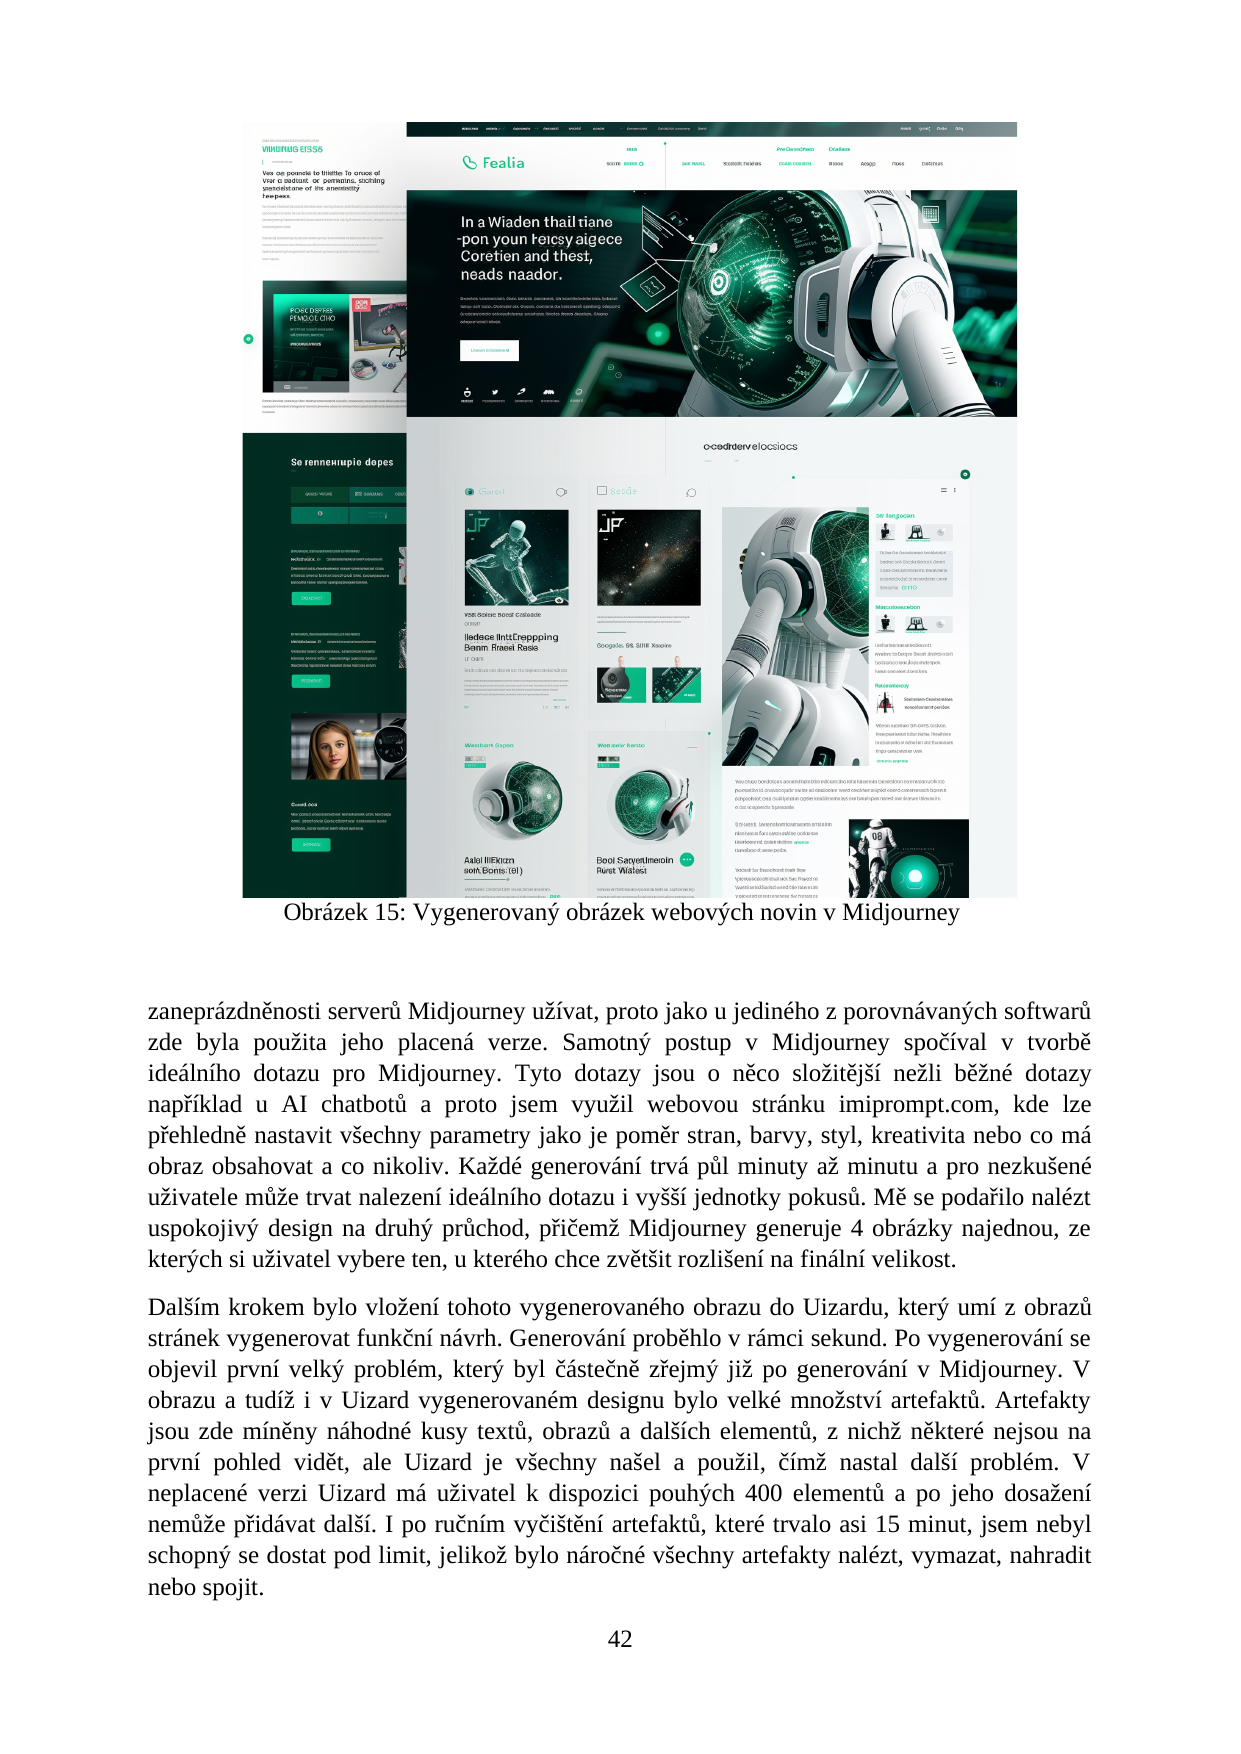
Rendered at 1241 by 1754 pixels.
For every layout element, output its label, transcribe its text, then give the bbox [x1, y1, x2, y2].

text Dalším krokem bylo vložení tohoto vygenerovaného obrazu do Uizardu, který umí z obrazů stránek vygenerovat funkční návrh. Generování proběhlo v rámci sekund. Po vygenerování se objevil první velký problém, který byl částečně zřejmý již po generování v Midjourney. V obrazu a tudíž i v Uizard vygenerovaném designu bylo velké množství artefaktů. Artefakty jsou zde míněny náhodné kusy textů, obrazů a dalších elementů, z nichž některé nejsou na první pohled vidět, ale Uizard je všechny našel a použil, čímž nastal další problém. V neplacené verzi Uizard má uživatel k dispozici pouhých 400 elementů a po jeho dosažení nemůže přidávat další. I po ručním vyčištění artefaktů, které trvalo asi 15 minut, jsem nebyl schopný se dostat pod limit, jelikož bylo náročné všechny artefakty nalézt, vymazat, nahradit nebo spojit. [148, 1292, 1092, 1600]
picture [242, 122, 1018, 898]
text Obrázek 15: Vygenerovaný obrázek webových novin v Midjourney [234, 898, 1009, 926]
text zaneprázdněnosti serverů Midjourney užívat, proto jako u jediného z porovnávaných softwarů zde byla použita jeho placená verze. Samotný postup v Midjourney spočíval v tvorbě ideálního dotazu pro Midjourney. Tyto dotazy jsou o něco složitější nežli běžné dotazy například u AI chatbotů a proto jsem využil webovou stránku imiprompt.com, kde lze přehledně nastavit všechny parametry jako je poměr stran, barvy, styl, kreativita nebo co má obraz obsahovat a co nikoliv. Každé generování trvá půl minuty až minutu a pro nezkušené uživatele může trvat nalezení ideálního dotazu i vyšší jednotky pokusů. Mě se podařilo nalézt uspokojivý design na druhý průchod, přičemž Midjourney generuje 4 obrázky najednou, ze kterých si uživatel vybere ten, u kterého chce zvětšit rozlišení na finální velikost. [148, 898, 1106, 1273]
